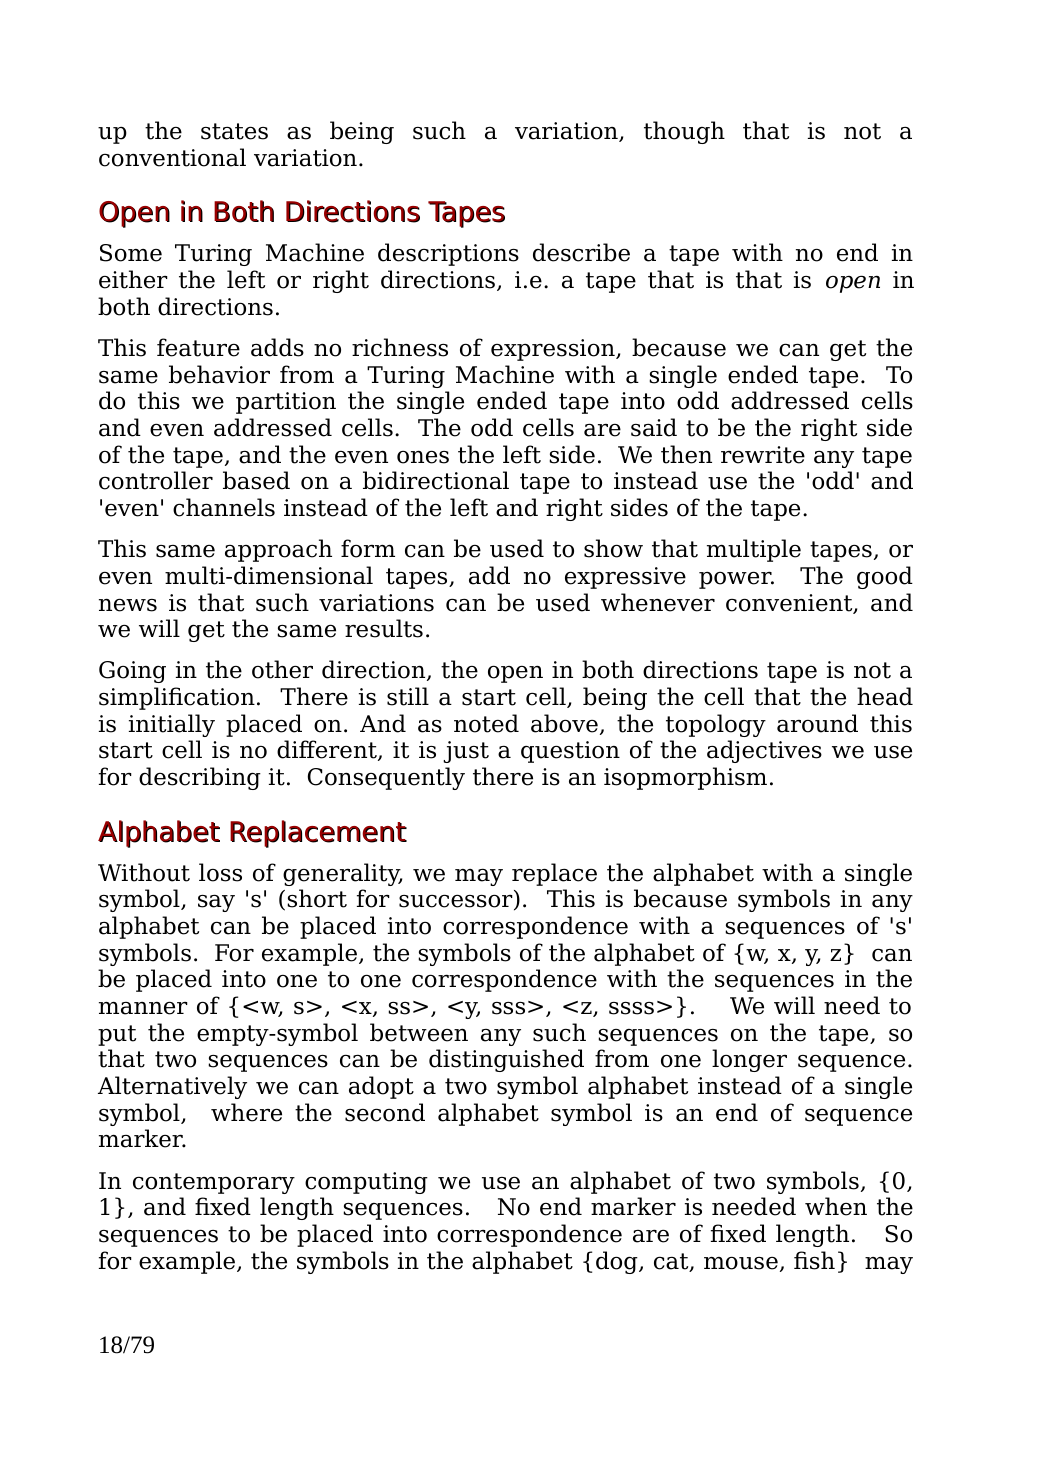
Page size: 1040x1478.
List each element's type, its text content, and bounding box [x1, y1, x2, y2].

text Some Turing Machine descriptions describe a tape with no end in either the left or right directions, i.e. a tape that is that is open in both directions. [98, 241, 914, 321]
text This feature adds no richness of expression, because we can get the same behavior from a Turing Machine with a single ended tape. To do this we partition the single ended tape into odd addressed cells and even addressed cells. The odd cells are said to be the right side of the tape, and the even ones the left side. We then rewrite any tape controller based on a bidirectional tape to instead use the 'odd' and 'even' channels instead of the left and right sides of the tape. [98, 335, 914, 522]
text Without loss of generality, we may replace the alphabet with a single symbol, say 's' (short for successor). This is because symbols in any alphabet can be placed into correspondence with a sequences of 's' symbols. For example, the symbols of the alphabet of {w, x, y, z} can be placed into one to one correspondence with the sequences in the manner of {<w, s>, <x, ss>, <y, sss>, <z, ssss>}. We will need to put the empty-symbol between any such sequences on the tape, so that two sequences can be distinguished from one longer sequence. Alternatively we can adopt a two symbol alphabet instead of a single symbol, where the second alphabet symbol is an end of sequence marker. [98, 860, 914, 1153]
text In contemporary computing we use an alphabet of two symbols, {0, 1}, and fixed length sequences. No end marker is needed when the sequences to be placed into correspondence are of fixed length. So for example, the symbols in the alphabet {dog, cat, mouse, fish} may [98, 1168, 914, 1274]
subtitle Open in Both Directions Tapes [98, 196, 914, 228]
subtitle Alphabet Replacement [98, 816, 914, 847]
text Going in the other direction, the open in both directions tape is not a simplification. There is still a start cell, being the cell that the head is initially placed on. And as noted above, the topology around this start cell is no different, it is just a question of the adjectives we use for describing it. Consequently there is an isopmorphism. [98, 658, 914, 791]
text up the states as being such a variation, though that is not a conventional variation. [98, 118, 914, 171]
text This same approach form can be used to show that multiple tapes, or even multi-dimensional tapes, add no expressive power. The good news is that such variations can be used whenever convenient, and we will get the same results. [98, 536, 914, 643]
